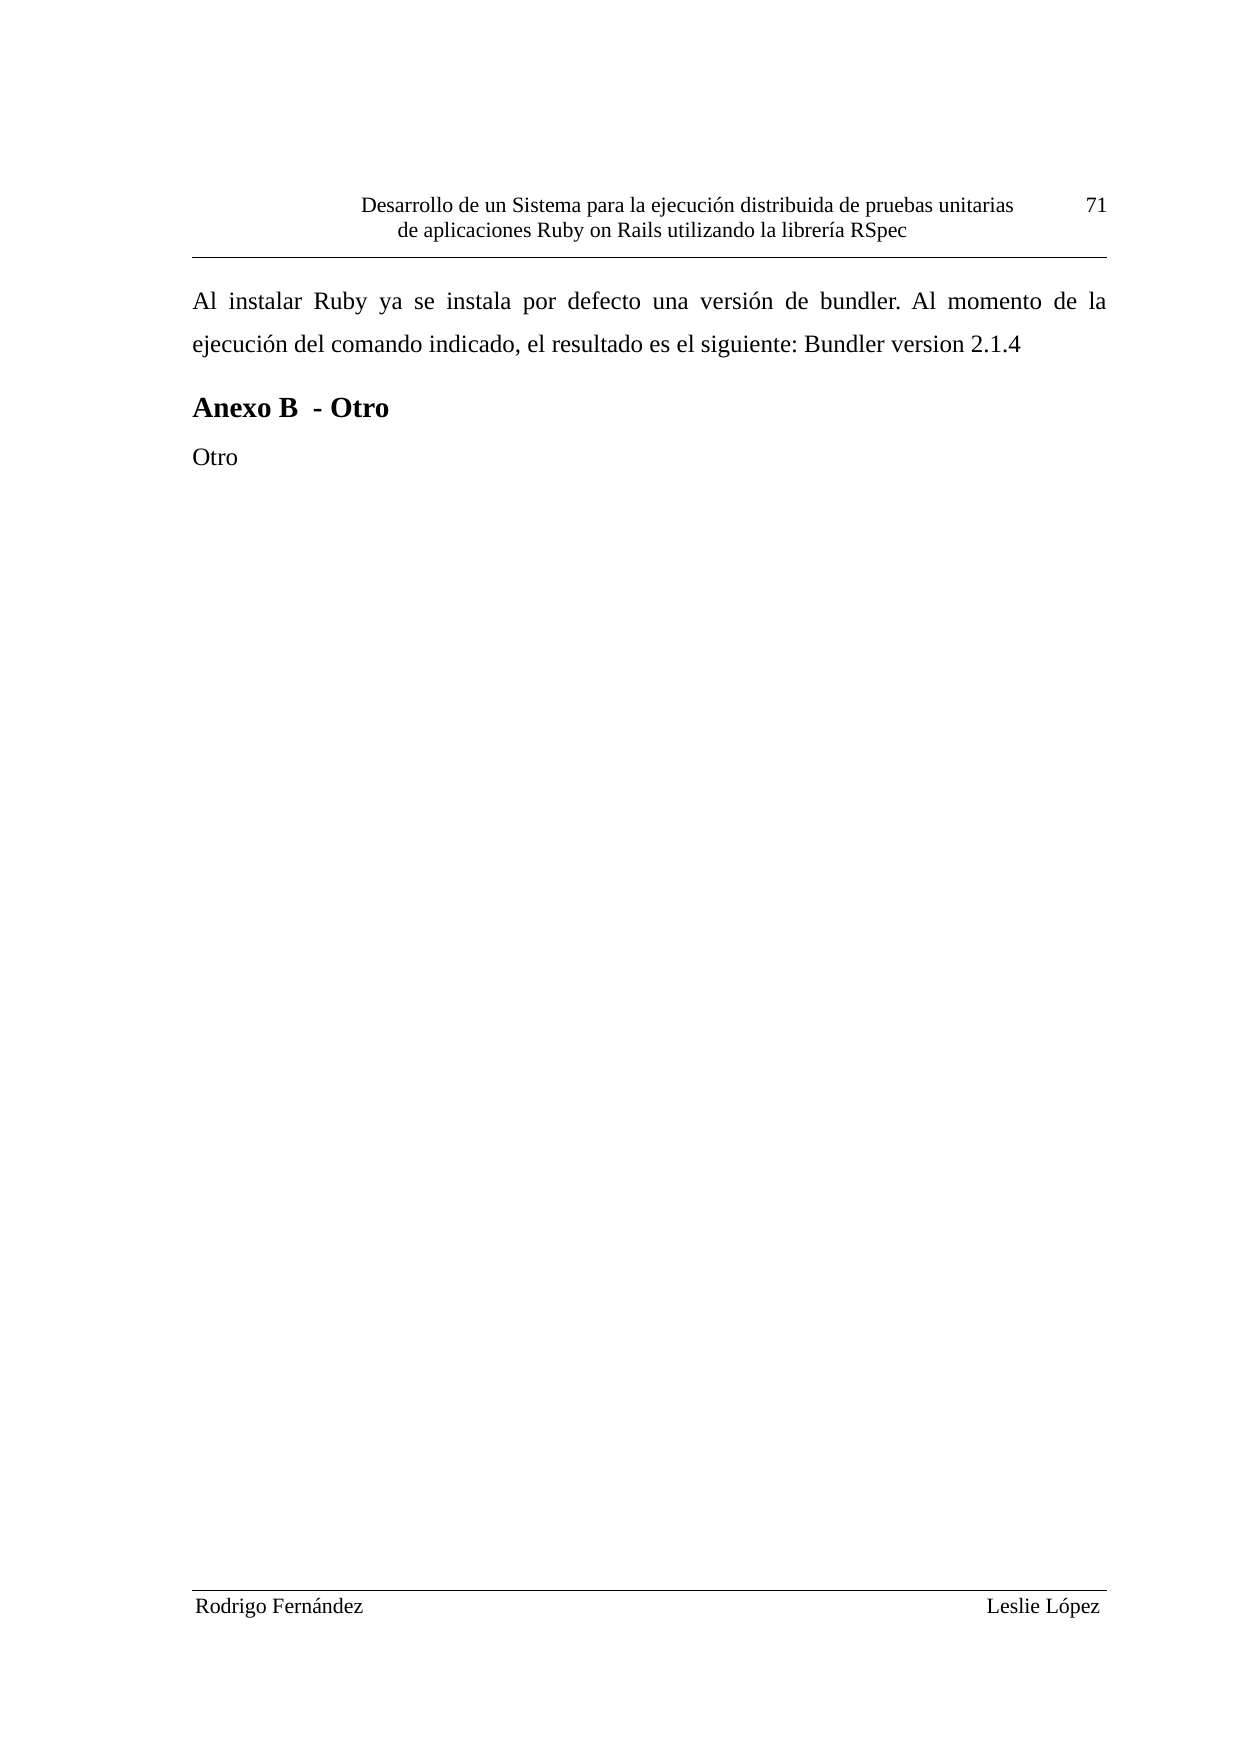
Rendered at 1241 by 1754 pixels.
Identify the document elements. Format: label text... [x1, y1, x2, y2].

list Anexo B - Otro [192, 390, 1107, 424]
text Otro [192, 442, 1107, 470]
text Al instalar Ruby ya se instala por defecto una versión de bundler. Al momento de la ejecución del comando indicado, el resultado es el siguiente: Bundler version 2.1.4 [192, 286, 1107, 358]
